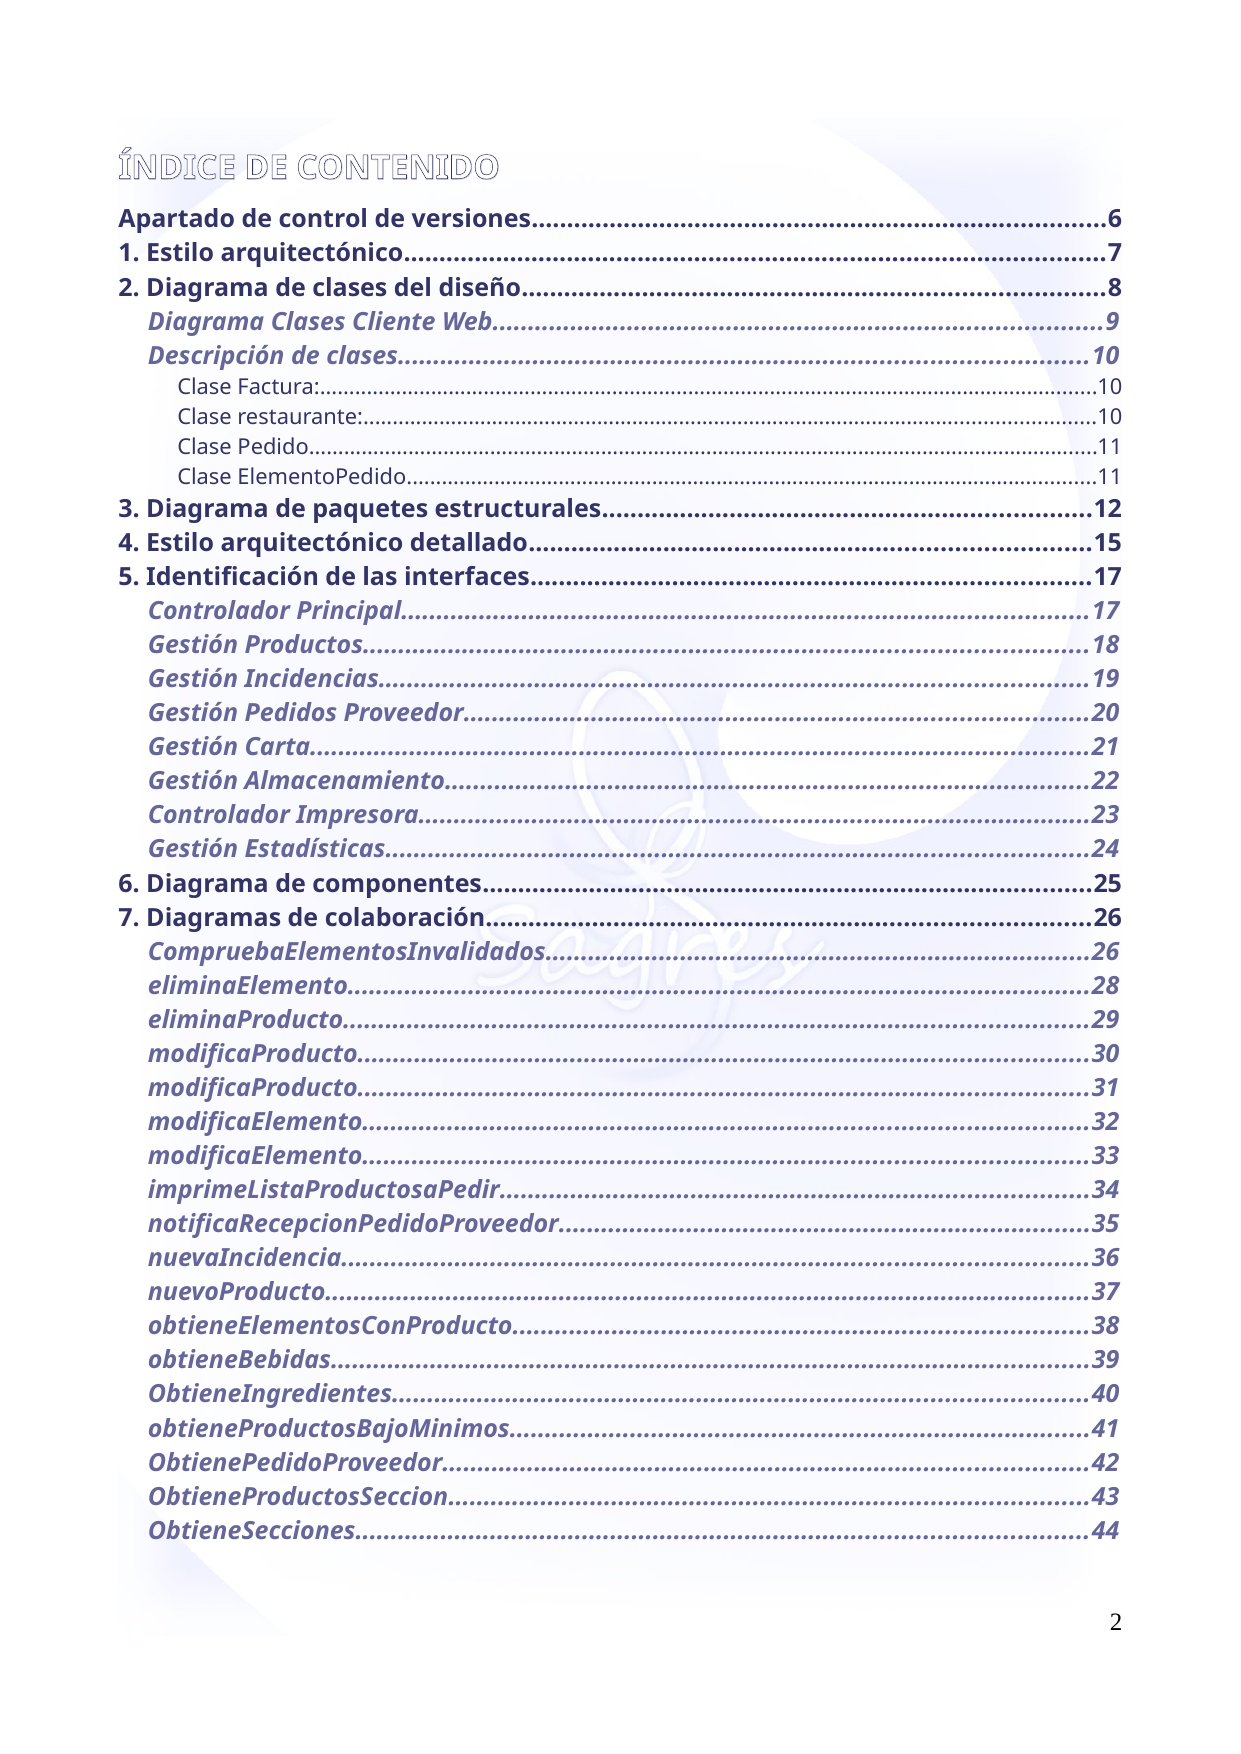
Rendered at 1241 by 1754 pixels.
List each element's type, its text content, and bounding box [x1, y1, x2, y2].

text Gestión Pedidos Proveedor 20 [148, 695, 1122, 729]
text Controlador Impresora 23 [148, 797, 1122, 831]
text ObtieneIngredientes 40 [148, 1376, 1122, 1410]
text Clase Factura: 10 [177, 371, 1122, 401]
text Clase ElementoPedido 11 [177, 461, 1122, 491]
picture [118, 593, 148, 865]
text Gestión Almacenamiento 22 [148, 763, 1122, 797]
text Apartado de control de versiones 6 [118, 201, 1122, 235]
text 6. Diagrama de componentes 25 [118, 865, 1122, 899]
text eliminaProducto 29 [148, 1001, 1122, 1036]
subtitle Índice de contenido [118, 143, 1122, 188]
text Controlador Principal 17 [148, 593, 1122, 627]
text nuevaIncidencia 36 [148, 1240, 1122, 1274]
text notificaRecepcionPedidoProveedor 35 [148, 1206, 1122, 1240]
text Gestión Productos 18 [148, 627, 1122, 661]
text nuevoProducto 37 [148, 1274, 1122, 1308]
text 4. Estilo arquitectónico detallado 15 [118, 524, 1122, 559]
text Diagrama Clases Cliente Web 9 [148, 303, 1122, 337]
text modificaProducto 30 [148, 1036, 1122, 1069]
text 5. Identificación de las interfaces 17 [118, 559, 1122, 593]
text 2. Diagrama de clases del diseño 8 [118, 269, 1122, 303]
text eliminaElemento 28 [148, 967, 1122, 1001]
text 1. Estilo arquitectónico 7 [118, 235, 1122, 269]
text Gestión Incidencias 19 [148, 661, 1122, 695]
text modificaElemento 33 [148, 1138, 1122, 1172]
text 3. Diagrama de paquetes estructurales 12 [118, 491, 1122, 524]
text Gestión Estadísticas 24 [148, 831, 1122, 865]
text Descripción de clases 10 [148, 337, 1122, 371]
picture [118, 303, 177, 491]
text obtieneElementosConProducto 38 [148, 1308, 1122, 1342]
text obtieneBebidas 39 [148, 1342, 1122, 1376]
text obtieneProductosBajoMinimos 41 [148, 1410, 1122, 1444]
text Clase restaurante: 10 [177, 401, 1122, 431]
picture [118, 118, 1122, 143]
text ObtieneSecciones 44 [148, 1512, 1122, 1546]
text ObtienePedidoProveedor 42 [148, 1444, 1122, 1478]
text Gestión Carta 21 [148, 729, 1122, 763]
text imprimeListaProductosaPedir 34 [148, 1172, 1122, 1206]
text Clase Pedido 11 [177, 431, 1122, 461]
text 7. Diagramas de colaboración 26 [118, 899, 1122, 933]
picture [118, 188, 1122, 201]
text modificaProducto 31 [148, 1069, 1122, 1104]
text modificaElemento 32 [148, 1104, 1122, 1138]
text ObtieneProductosSeccion 43 [148, 1478, 1122, 1512]
picture [118, 933, 1122, 1636]
text CompruebaElementosInvalidados 26 [148, 933, 1122, 967]
